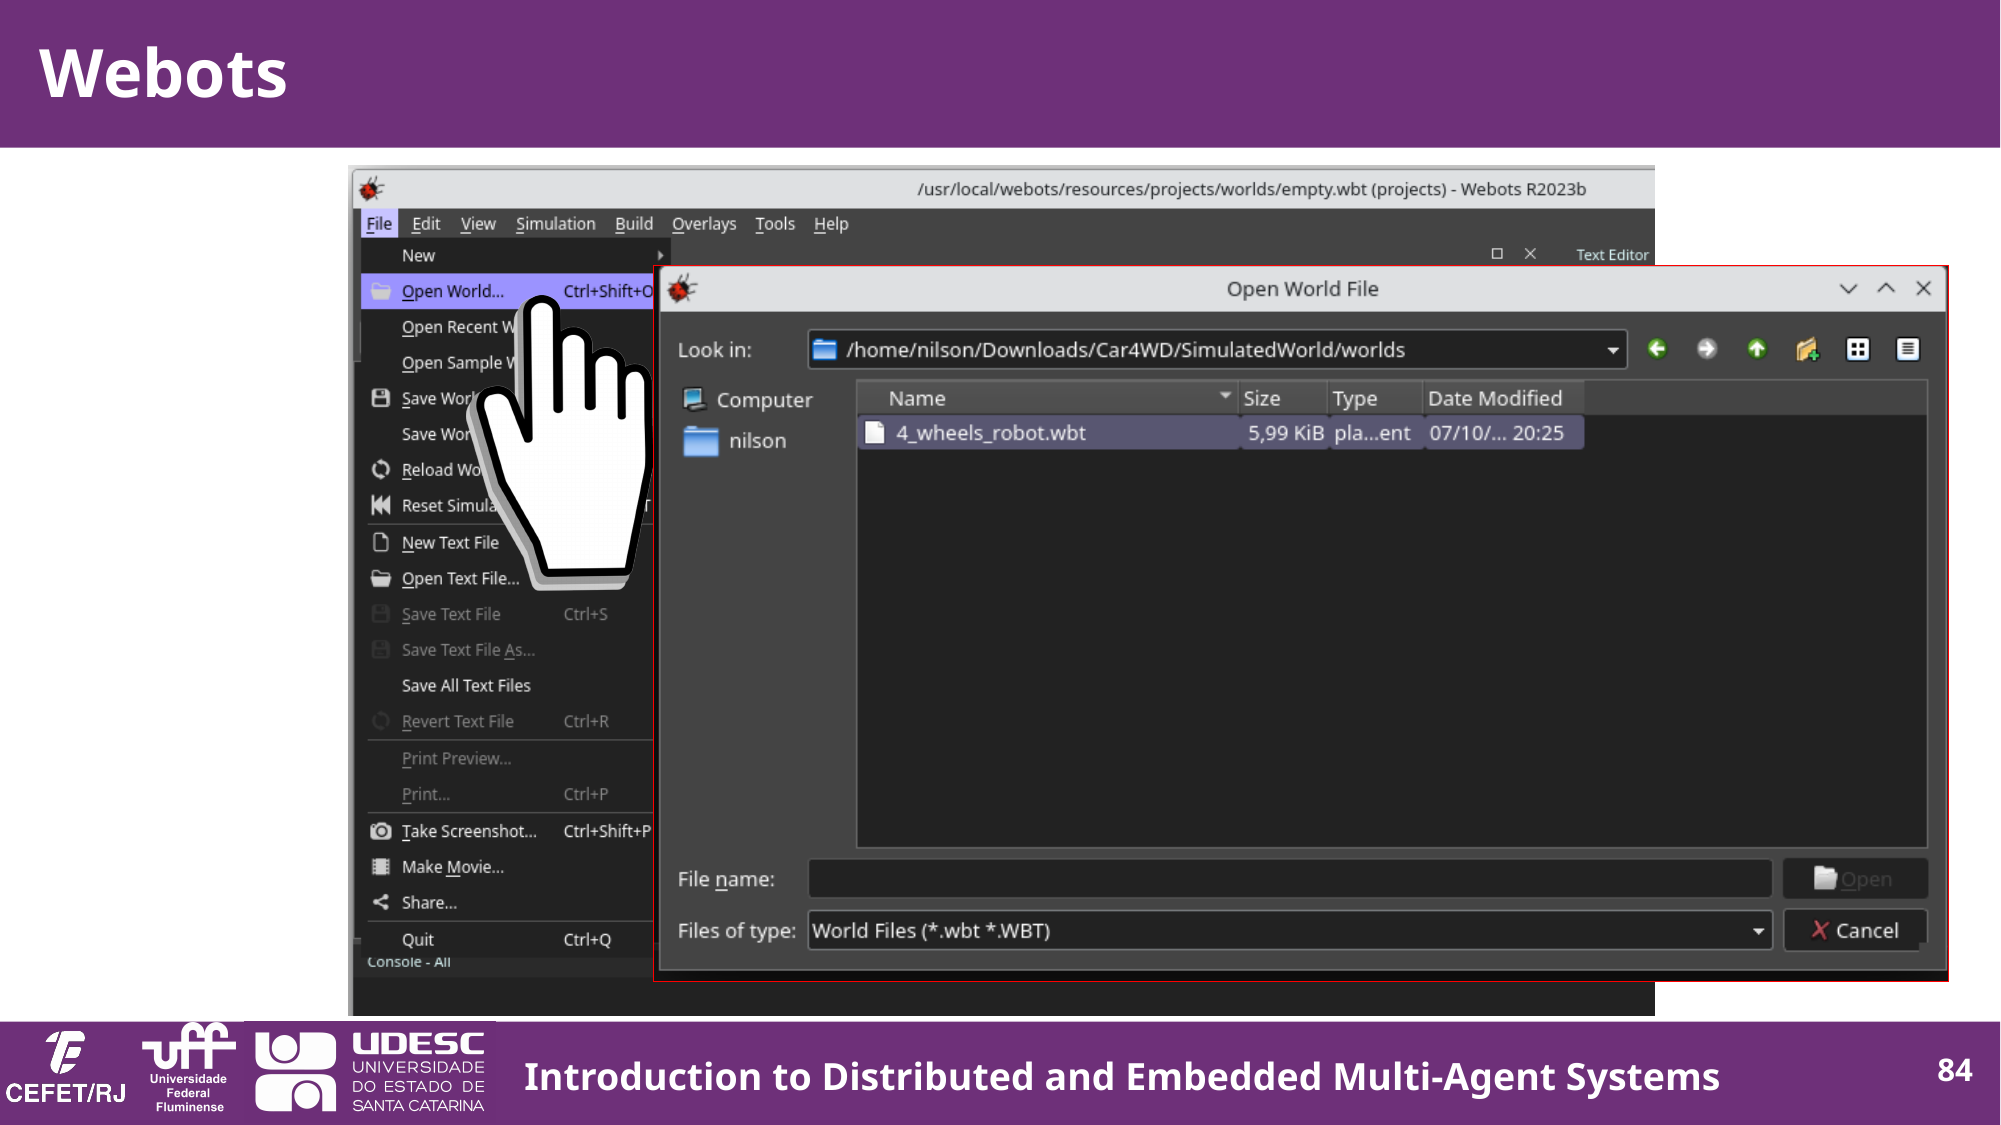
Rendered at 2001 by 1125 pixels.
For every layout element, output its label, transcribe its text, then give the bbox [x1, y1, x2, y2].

picture [6, 1009, 125, 1125]
picture [348, 165, 1949, 1016]
picture [244, 1021, 496, 1123]
text_box Webots [25, 23, 1998, 116]
picture [141, 1021, 237, 1117]
